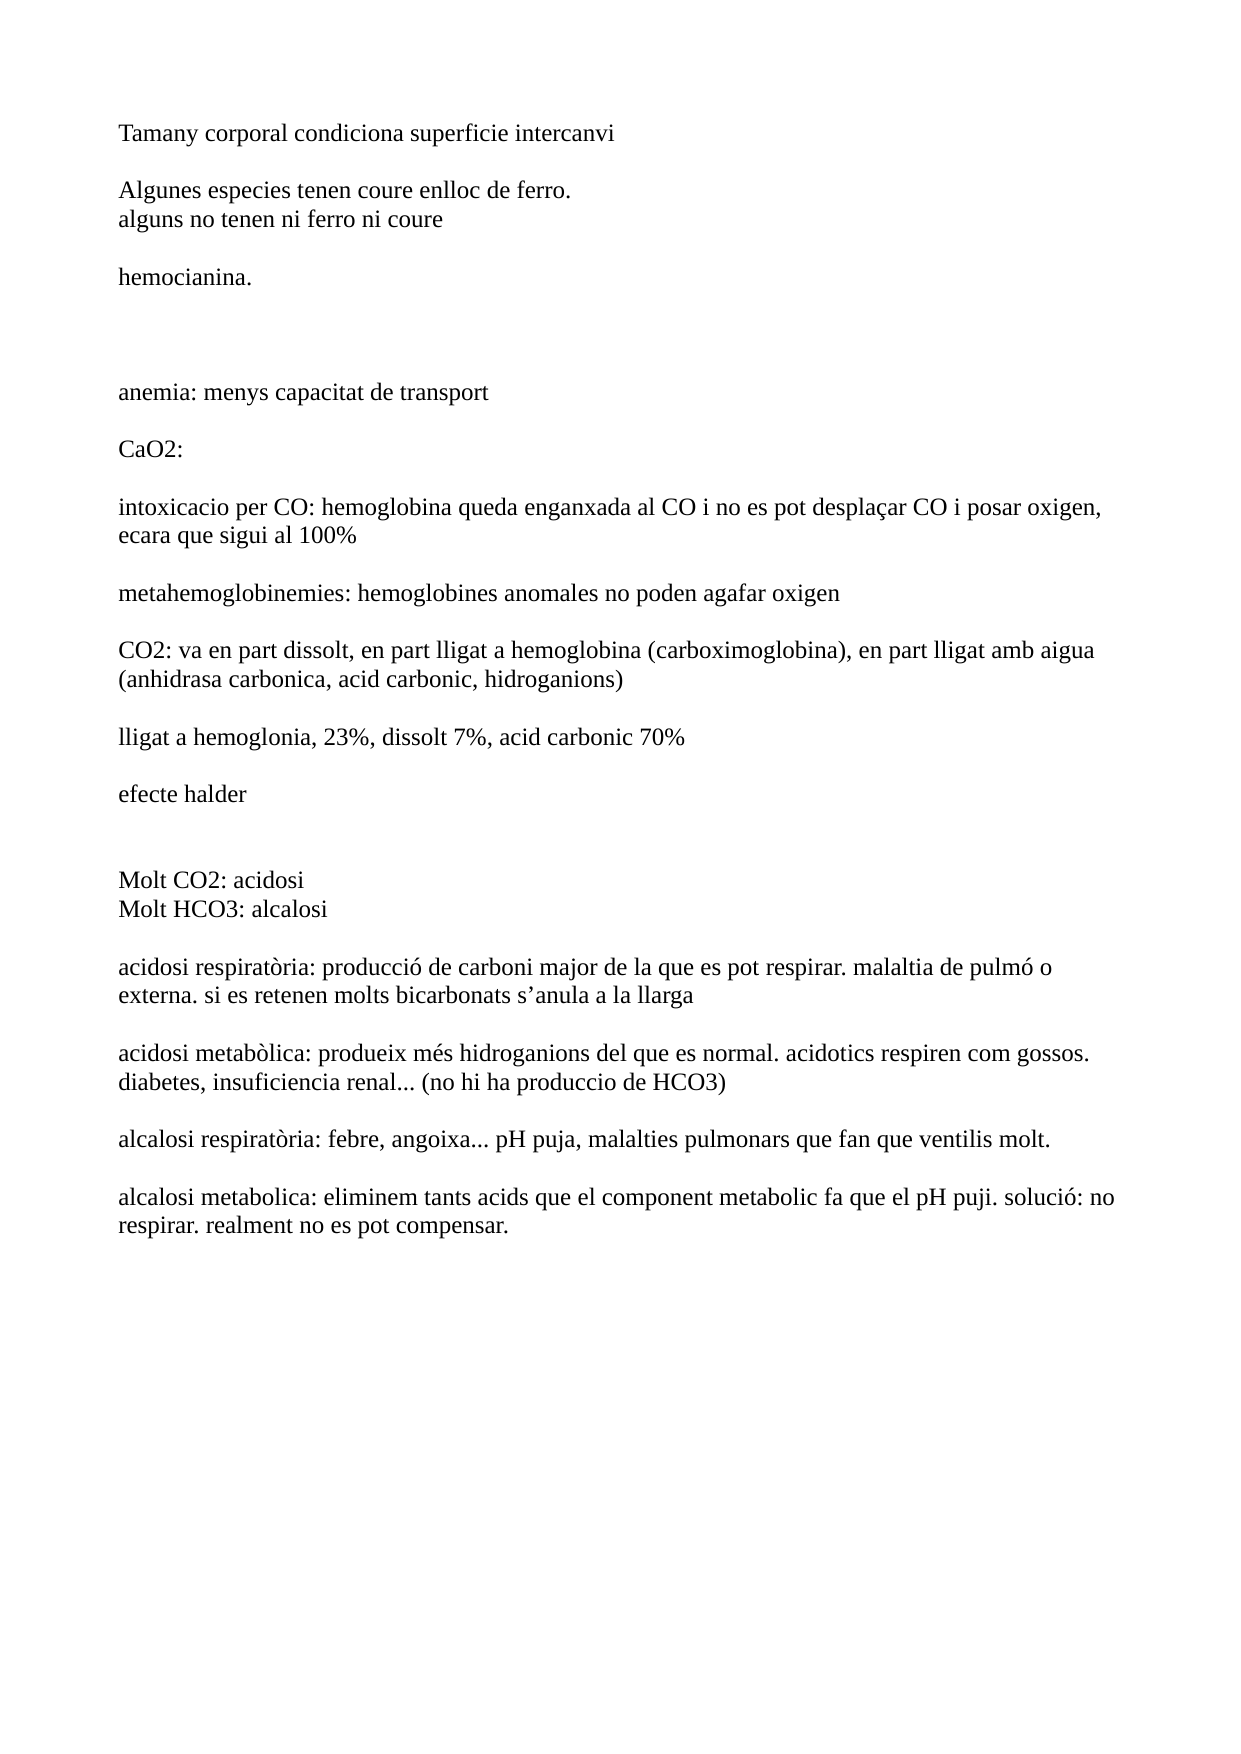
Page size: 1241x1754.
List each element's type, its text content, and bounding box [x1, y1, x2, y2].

text alcalosi metabolica: eliminem tants acids que el component metabolic fa que el pH puji. solució: no respirar. realment no es pot compensar. [118, 1182, 1122, 1239]
text Tamany corporal condiciona superficie intercanvi [118, 118, 1122, 147]
text metahemoglobinemies: hemoglobines anomales no poden agafar oxigen [118, 578, 1122, 607]
text CaO2: [118, 434, 1122, 463]
text anemia: menys capacitat de transport [118, 377, 1122, 406]
text hemocianina. [118, 262, 1122, 291]
text alguns no tenen ni ferro ni coure [118, 204, 1122, 233]
text acidosi respiratòria: producció de carboni major de la que es pot respirar. malaltia de pulmó o externa. si es retenen molts bicarbonats s’anula a la llarga [118, 952, 1122, 1009]
text acidosi metabòlica: produeix més hidroganions del que es normal. acidotics respiren com gossos. diabetes, insuficiencia renal... (no hi ha produccio de HCO3) [118, 1038, 1122, 1096]
text intoxicacio per CO: hemoglobina queda enganxada al CO i no es pot desplaçar CO i posar oxigen, ecara que sigui al 100% [118, 492, 1122, 549]
text Molt CO2: acidosi [118, 866, 1122, 894]
text CO2: va en part dissolt, en part lligat a hemoglobina (carboximoglobina), en part lligat amb aigua (anhidrasa carbonica, acid carbonic, hidroganions) [118, 636, 1122, 693]
text Algunes especies tenen coure enlloc de ferro. [118, 176, 1122, 204]
text efecte halder [118, 779, 1122, 808]
text Molt HCO3: alcalosi [118, 894, 1122, 923]
text alcalosi respiratòria: febre, angoixa... pH puja, malalties pulmonars que fan que ventilis molt. [118, 1124, 1122, 1153]
text lligat a hemoglonia, 23%, dissolt 7%, acid carbonic 70% [118, 722, 1122, 751]
